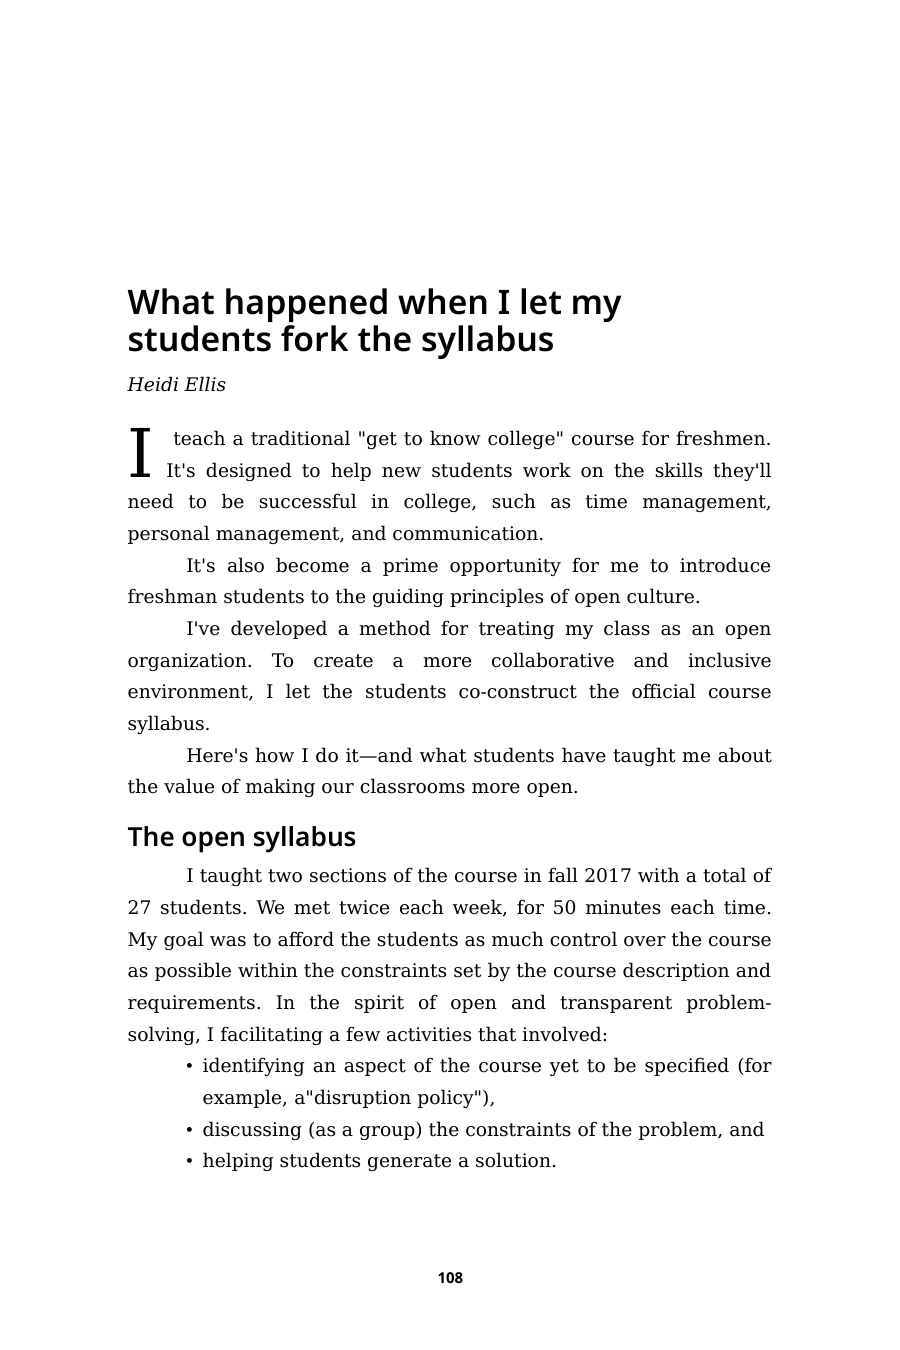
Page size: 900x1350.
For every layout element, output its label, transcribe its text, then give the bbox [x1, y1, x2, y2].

list helping students generate a solution. [186, 1150, 772, 1172]
text I've developed a method for treating my class as an open organization. To create a more collaborative and inclusive environment, I let the students co-construct the official course syllabus. [127, 618, 772, 735]
text Here's how I do it—and what students have taught me about the value of making our classrooms more open. [127, 745, 772, 798]
text I taught two sections of the course in fall 2017 with a total of 27 students. We met twice each week, for 50 minutes each time. My goal was to afford the students as much control over the course as possible within the constraints set by the course description and requirements. In the spirit of open and transparent problem-solving, I facilitating a few activities that involved: [127, 865, 772, 1046]
subtitle The open syllabus [127, 823, 772, 853]
list identifying an aspect of the course yet to be specified (for example, a"disruption policy"), [186, 1055, 772, 1109]
text I teach a traditional "get to know college" course for freshmen. It's designed to help new students work on the skills they'll need to be successful in college, such as time management, personal management, and communication. [127, 428, 772, 545]
subtitle What happened when I let my students fork the syllabus [127, 283, 772, 361]
list discussing (as a group) the constraints of the problem, and [186, 1119, 772, 1141]
text It's also become a prime opportunity for me to introduce freshman students to the guiding principles of open culture. [127, 555, 772, 608]
text Heidi Ellis [127, 374, 772, 396]
